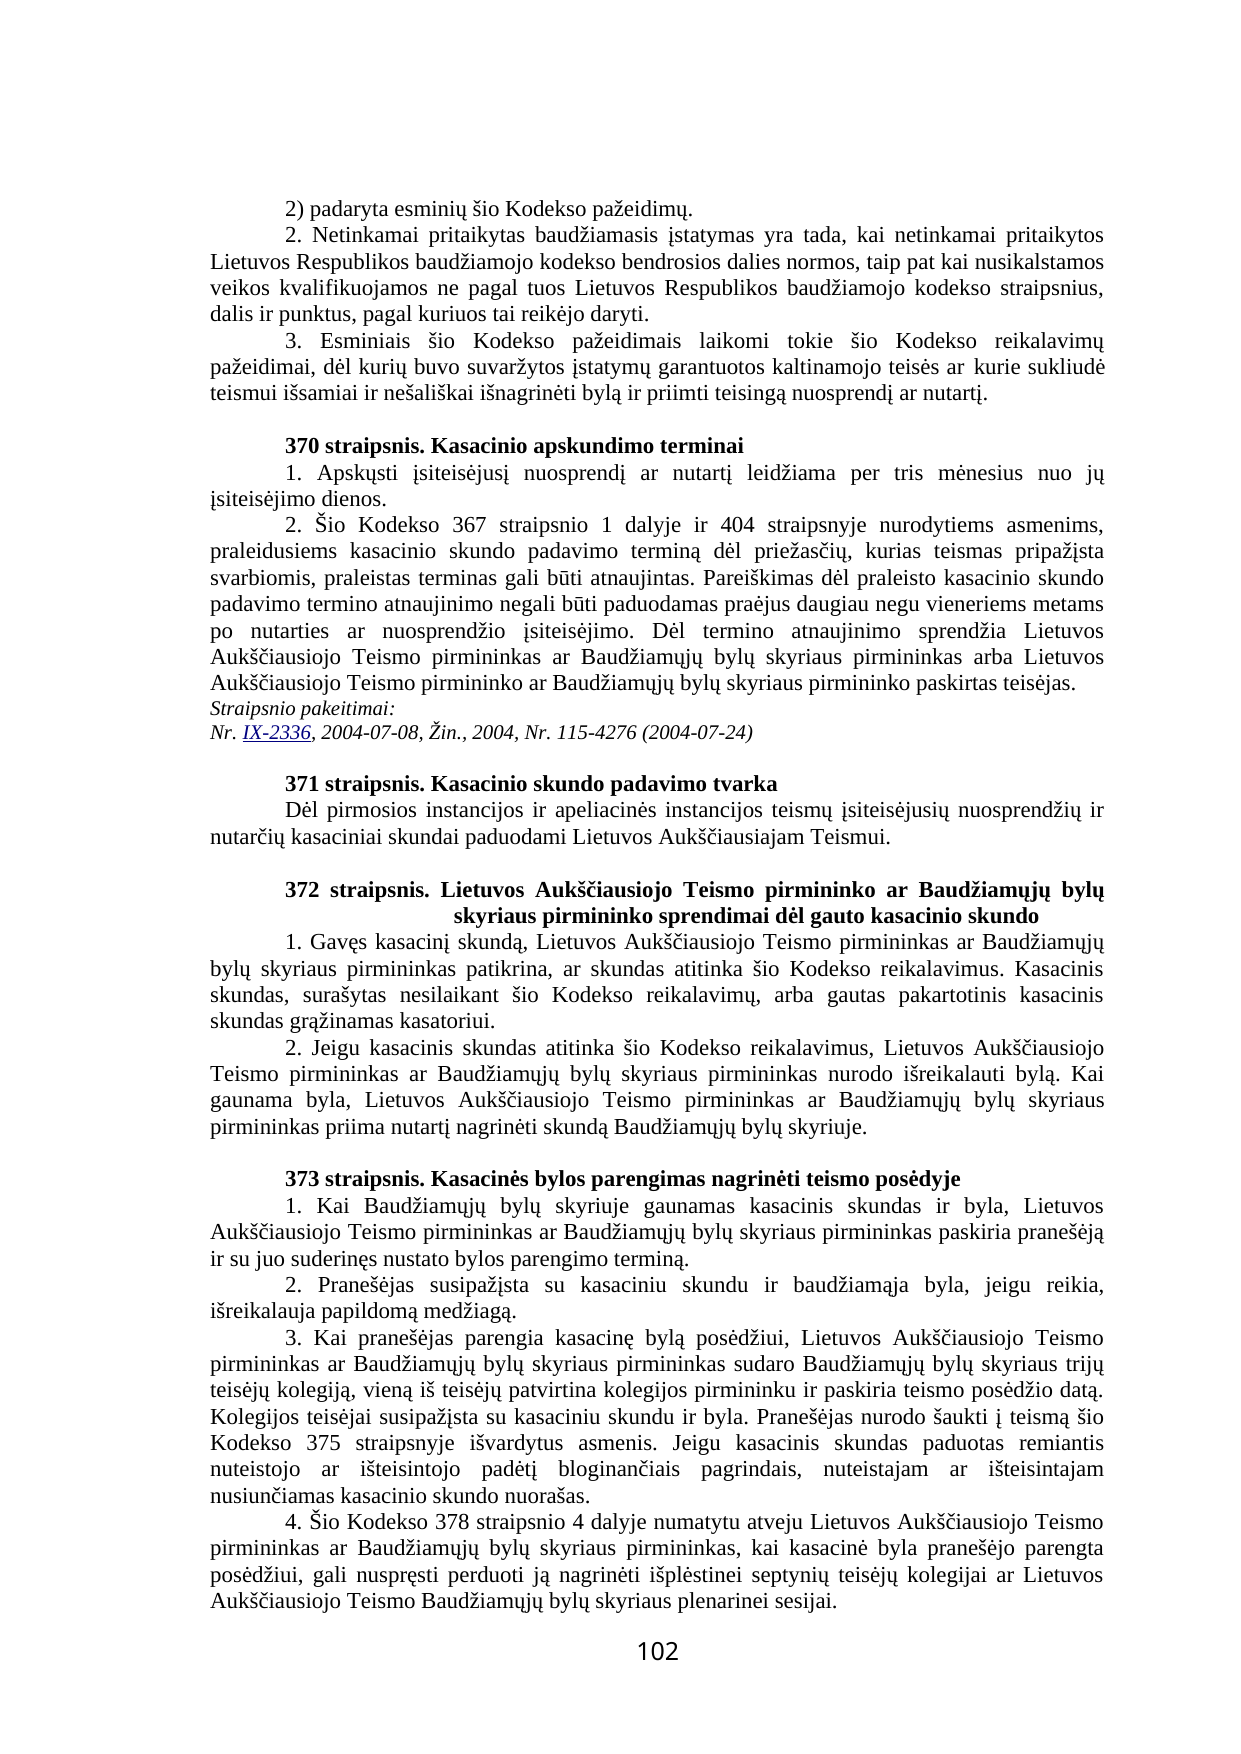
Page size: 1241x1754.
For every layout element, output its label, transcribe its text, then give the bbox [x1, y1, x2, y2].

text 3. Kai pranešėjas parengia kasacinę bylą posėdžiui, Lietuvos Aukščiausiojo Teismo pirmininkas ar Baudžiamųjų bylų skyriaus pirmininkas sudaro Baudžiamųjų bylų skyriaus trijų teisėjų kolegiją, vieną iš teisėjų patvirtina kolegijos pirmininku ir paskiria teismo posėdžio datą. Kolegijos teisėjai susipažįsta su kasaciniu skundu ir byla. Pranešėjas nurodo šaukti į teismą šio Kodekso 375 straipsnyje išvardytus asmenis. Jeigu kasacinis skundas paduotas remiantis nuteistojo ar išteisintojo padėtį bloginančiais pagrindais, nuteistajam ar išteisintajam nusiunčiamas kasacinio skundo nuorašas. [210, 1324, 1106, 1508]
text 1. Gavęs kasacinį skundą, Lietuvos Aukščiausiojo Teismo pirmininkas ar Baudžiamųjų bylų skyriaus pirmininkas patikrina, ar skundas atitinka šio Kodekso reikalavimus. Kasacinis skundas, surašytas nesilaikant šio Kodekso reikalavimų, arba gautas pakartotinis kasacinis skundas grąžinamas kasatoriui. [210, 928, 1106, 1034]
text 2) padaryta esminių šio Kodekso pažeidimų. [210, 195, 1106, 221]
text 2. Jeigu kasacinis skundas atitinka šio Kodekso reikalavimus, Lietuvos Aukščiausiojo Teismo pirmininkas ar Baudžiamųjų bylų skyriaus pirmininkas nurodo išreikalauti bylą. Kai gaunama byla, Lietuvos Aukščiausiojo Teismo pirmininkas ar Baudžiamųjų bylų skyriaus pirmininkas priima nutartį nagrinėti skundą Baudžiamųjų bylų skyriuje. [210, 1034, 1106, 1139]
text 4. Šio Kodekso 378 straipsnio 4 dalyje numatytu atveju Lietuvos Aukščiausiojo Teismo pirmininkas ar Baudžiamųjų bylų skyriaus pirmininkas, kai kasacinė byla pranešėjo parengta posėdžiui, gali nuspręsti perduoti ją nagrinėti išplėstinei septynių teisėjų kolegijai ar Lietuvos Aukščiausiojo Teismo Baudžiamųjų bylų skyriaus plenarinei sesijai. [210, 1508, 1106, 1613]
text 2. Netinkamai pritaikytas baudžiamasis įstatymas yra tada, kai netinkamai pritaikytos Lietuvos Respublikos baudžiamojo kodekso bendrosios dalies normos, taip pat kai nusikalstamos veikos kvalifikuojamos ne pagal tuos Lietuvos Respublikos baudžiamojo kodekso straipsnius, dalis ir punktus, pagal kuriuos tai reikėjo daryti. [210, 221, 1106, 327]
text 370 straipsnis. Kasacinio apskundimo terminai [210, 432, 1106, 458]
text 373 straipsnis. Kasacinės bylos parengimas nagrinėti teismo posėdyje [210, 1166, 1106, 1192]
text Dėl pirmosios instancijos ir apeliacinės instancijos teismų įsiteisėjusių nuosprendžių ir nutarčių kasaciniai skundai paduodami Lietuvos Aukščiausiajam Teismui. [210, 797, 1106, 849]
text Straipsnio pakeitimai: [210, 696, 1106, 720]
text 372 straipsnis. Lietuvos Aukščiausiojo Teismo pirmininko ar Baudžiamųjų bylų skyriaus pirmininko sprendimai dėl gauto kasacinio skundo [285, 876, 1106, 928]
text 2. Pranešėjas susipažįsta su kasaciniu skundu ir baudžiamąja byla, jeigu reikia, išreikalauja papildomą medžiagą. [210, 1271, 1106, 1324]
text 371 straipsnis. Kasacinio skundo padavimo tvarka [210, 770, 1106, 797]
text 1. Kai Baudžiamųjų bylų skyriuje gaunamas kasacinis skundas ir byla, Lietuvos Aukščiausiojo Teismo pirmininkas ar Baudžiamųjų bylų skyriaus pirmininkas paskiria pranešėją ir su juo suderinęs nustato bylos parengimo terminą. [210, 1192, 1106, 1271]
text Nr. IX-2336, 2004-07-08, Žin., 2004, Nr. 115-4276 (2004-07-24) [210, 720, 1106, 744]
text 2. Šio Kodekso 367 straipsnio 1 dalyje ir 404 straipsnyje nurodytiems asmenims, praleidusiems kasacinio skundo padavimo terminą dėl priežasčių, kurias teismas pripažįsta svarbiomis, praleistas terminas gali būti atnaujintas. Pareiškimas dėl praleisto kasacinio skundo padavimo termino atnaujinimo negali būti paduodamas praėjus daugiau negu vieneriems metams po nutarties ar nuosprendžio įsiteisėjimo. Dėl termino atnaujinimo sprendžia Lietuvos Aukščiausiojo Teismo pirmininkas ar Baudžiamųjų bylų skyriaus pirmininkas arba Lietuvos Aukščiausiojo Teismo pirmininko ar Baudžiamųjų bylų skyriaus pirmininko paskirtas teisėjas. [210, 511, 1106, 696]
text 3. Esminiais šio Kodekso pažeidimais laikomi tokie šio Kodekso reikalavimų pažeidimai, dėl kurių buvo suvaržytos įstatymų garantuotos kaltinamojo teisės ar kurie sukliudė teismui išsamiai ir nešališkai išnagrinėti bylą ir priimti teisingą nuosprendį ar nutartį. [210, 327, 1106, 406]
text 1. Apskųsti įsiteisėjusį nuosprendį ar nutartį leidžiama per tris mėnesius nuo jų įsiteisėjimo dienos. [210, 458, 1106, 511]
